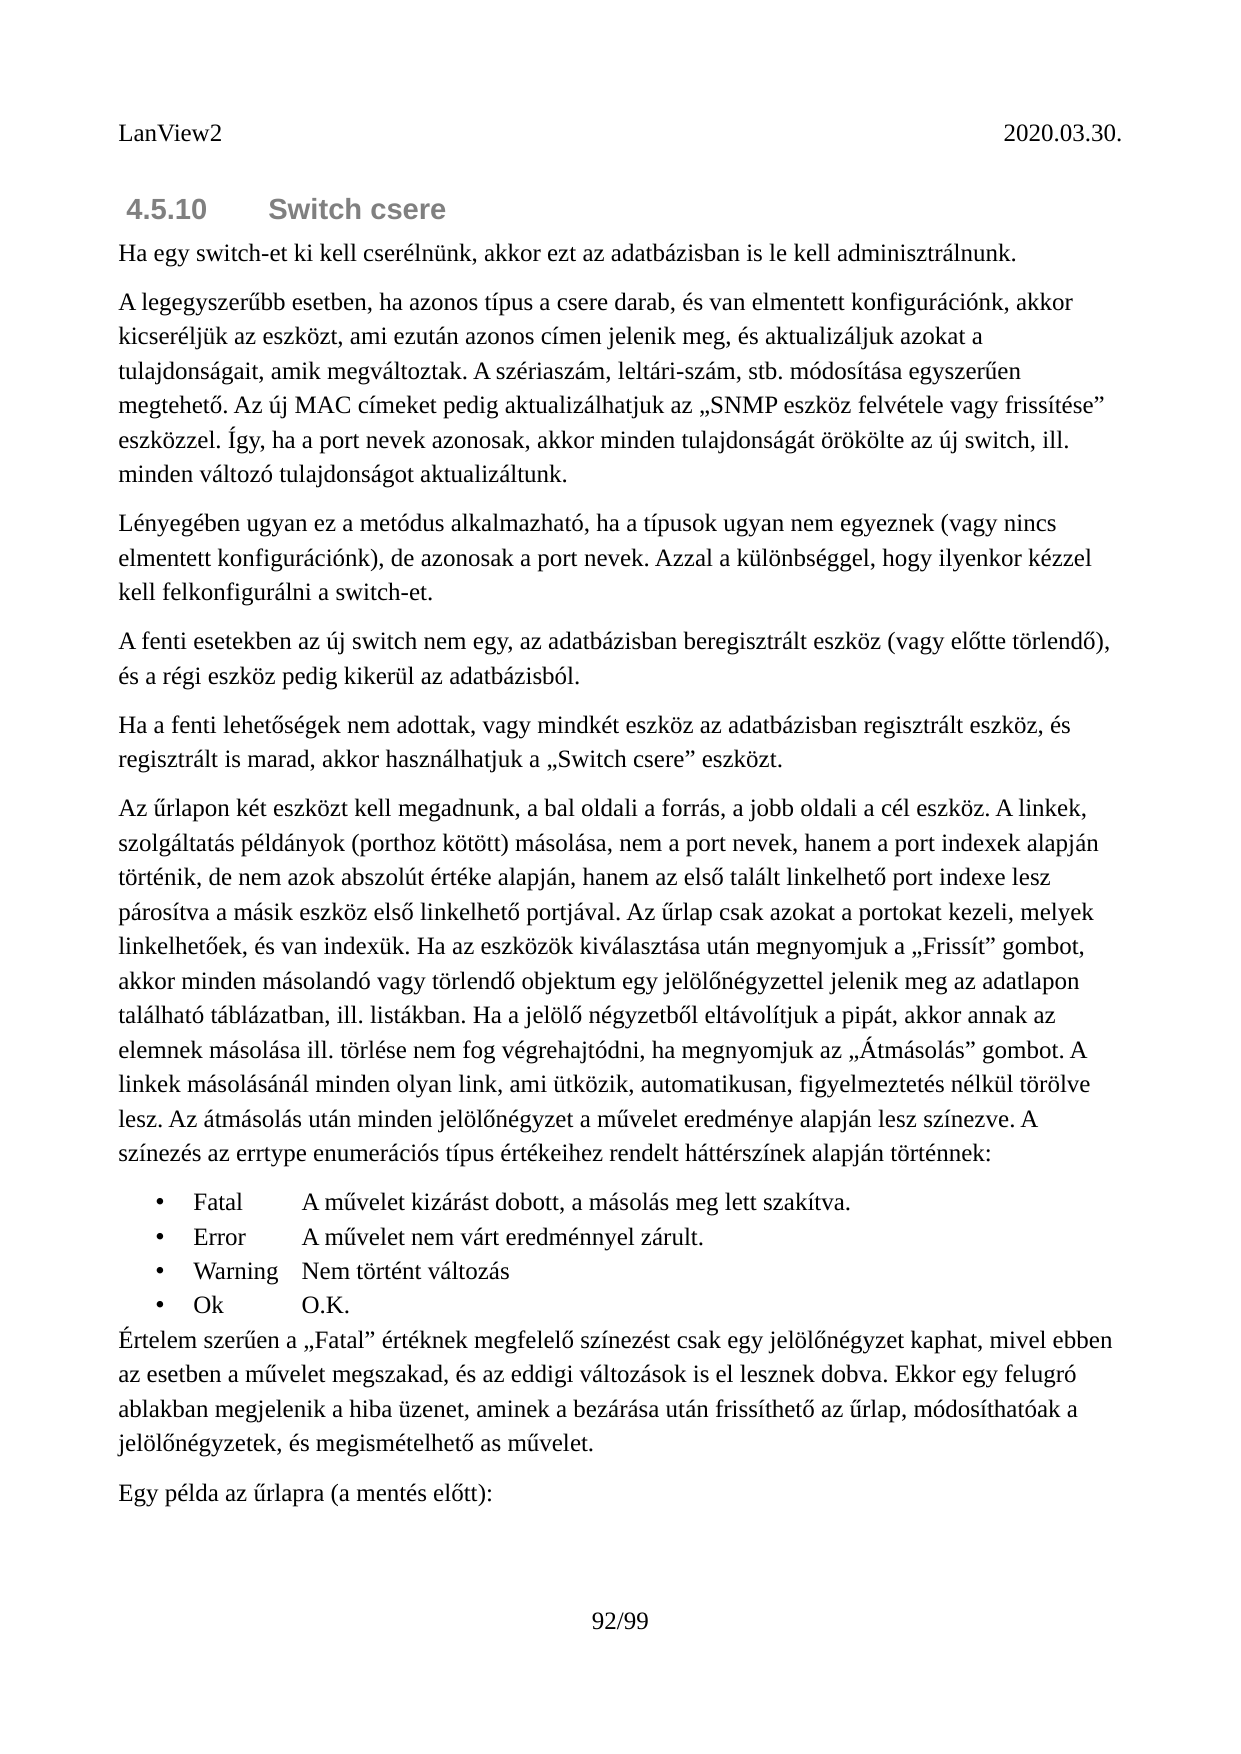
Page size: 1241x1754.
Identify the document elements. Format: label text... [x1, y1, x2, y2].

list Error A művelet nem várt eredménnyel zárult. [156, 1222, 1122, 1250]
text Az űrlapon két eszközt kell megadnunk, a bal oldali a forrás, a jobb oldali a cél eszköz. A linkek, szolgáltatás példányok (porthoz kötött) másolása, nem a port nevek, hanem a port indexek alapján történik, de nem azok abszolút értéke alapján, hanem az első talált linkelhető port indexe lesz párosítva a másik eszköz első linkelhető portjával. Az űrlap csak azokat a portokat kezeli, melyek linkelhetőek, és van indexük. Ha az eszközök kiválasztása után megnyomjuk a „Frissít” gombot, akkor minden másolandó vagy törlendő objektum egy jelölőnégyzettel jelenik meg az adatlapon található táblázatban, ill. listákban. Ha a jelölő négyzetből eltávolítjuk a pipát, akkor annak az elemnek másolása ill. törlése nem fog végrehajtódni, ha megnyomjuk az „Átmásolás” gombot. A linkek másolásánál minden olyan link, ami ütközik, automatikusan, figyelmeztetés nélkül törölve lesz. Az átmásolás után minden jelölőnégyzet a művelet eredménye alapján lesz színezve. A színezés az errtype enumerációs típus értékeihez rendelt háttérszínek alapján történnek: [118, 793, 1122, 1167]
text A fenti esetekben az új switch nem egy, az adatbázisban beregisztrált eszköz (vagy előtte törlendő), és a régi eszköz pedig kikerül az adatbázisból. [118, 626, 1122, 689]
list Ok O.K. [156, 1291, 1122, 1319]
text Ha a fenti lehetőségek nem adottak, vagy mindkét eszköz az adatbázisban regisztrált eszköz, és regisztrált is marad, akkor használhatjuk a „Switch csere” eszközt. [118, 710, 1122, 773]
text Lényegében ugyan ez a metódus alkalmazható, ha a típusok ugyan nem egyeznek (vagy nincs elmentett konfigurációnk), de azonosak a port nevek. Azzal a különbséggel, hogy ilyenkor kézzel kell felkonfigurálni a switch-et. [118, 508, 1122, 606]
text Egy példa az űrlapra (a mentés előtt): [118, 1478, 1122, 1506]
list Fatal A művelet kizárást dobott, a másolás meg lett szakítva. [156, 1187, 1122, 1216]
text Értelem szerűen a „Fatal” értéknek megfelelő színezést csak egy jelölőnégyzet kaphat, mivel ebben az esetben a művelet megszakad, és az eddigi változások is el lesznek dobva. Ekkor egy felugró ablakban megjelenik a hiba üzenet, aminek a bezárása után frissíthető az űrlap, módosíthatóak a jelölőnégyzetek, és megismételhető as művelet. [118, 1325, 1122, 1457]
text Ha egy switch-et ki kell cserélnünk, akkor ezt az adatbázisban is le kell adminisztrálnunk. [118, 238, 1122, 266]
text A legegyszerűbb esetben, ha azonos típus a csere darab, és van elmentett konfigurációnk, akkor kicseréljük az eszközt, ami ezután azonos címen jelenik meg, és aktualizáljuk azokat a tulajdonságait, amik megváltoztak. A szériaszám, leltári-szám, stb. módosítása egyszerűen megtehető. Az új MAC címeket pedig aktualizálhatjuk az „SNMP eszköz felvétele vagy frissítése” eszközzel. Így, ha a port nevek azonosak, akkor minden tulajdonságát örökölte az új switch, ill. minden változó tulajdonságot aktualizáltunk. [118, 287, 1122, 488]
subtitle Switch csere [118, 192, 1122, 225]
list Warning Nem történt változás [156, 1256, 1122, 1285]
